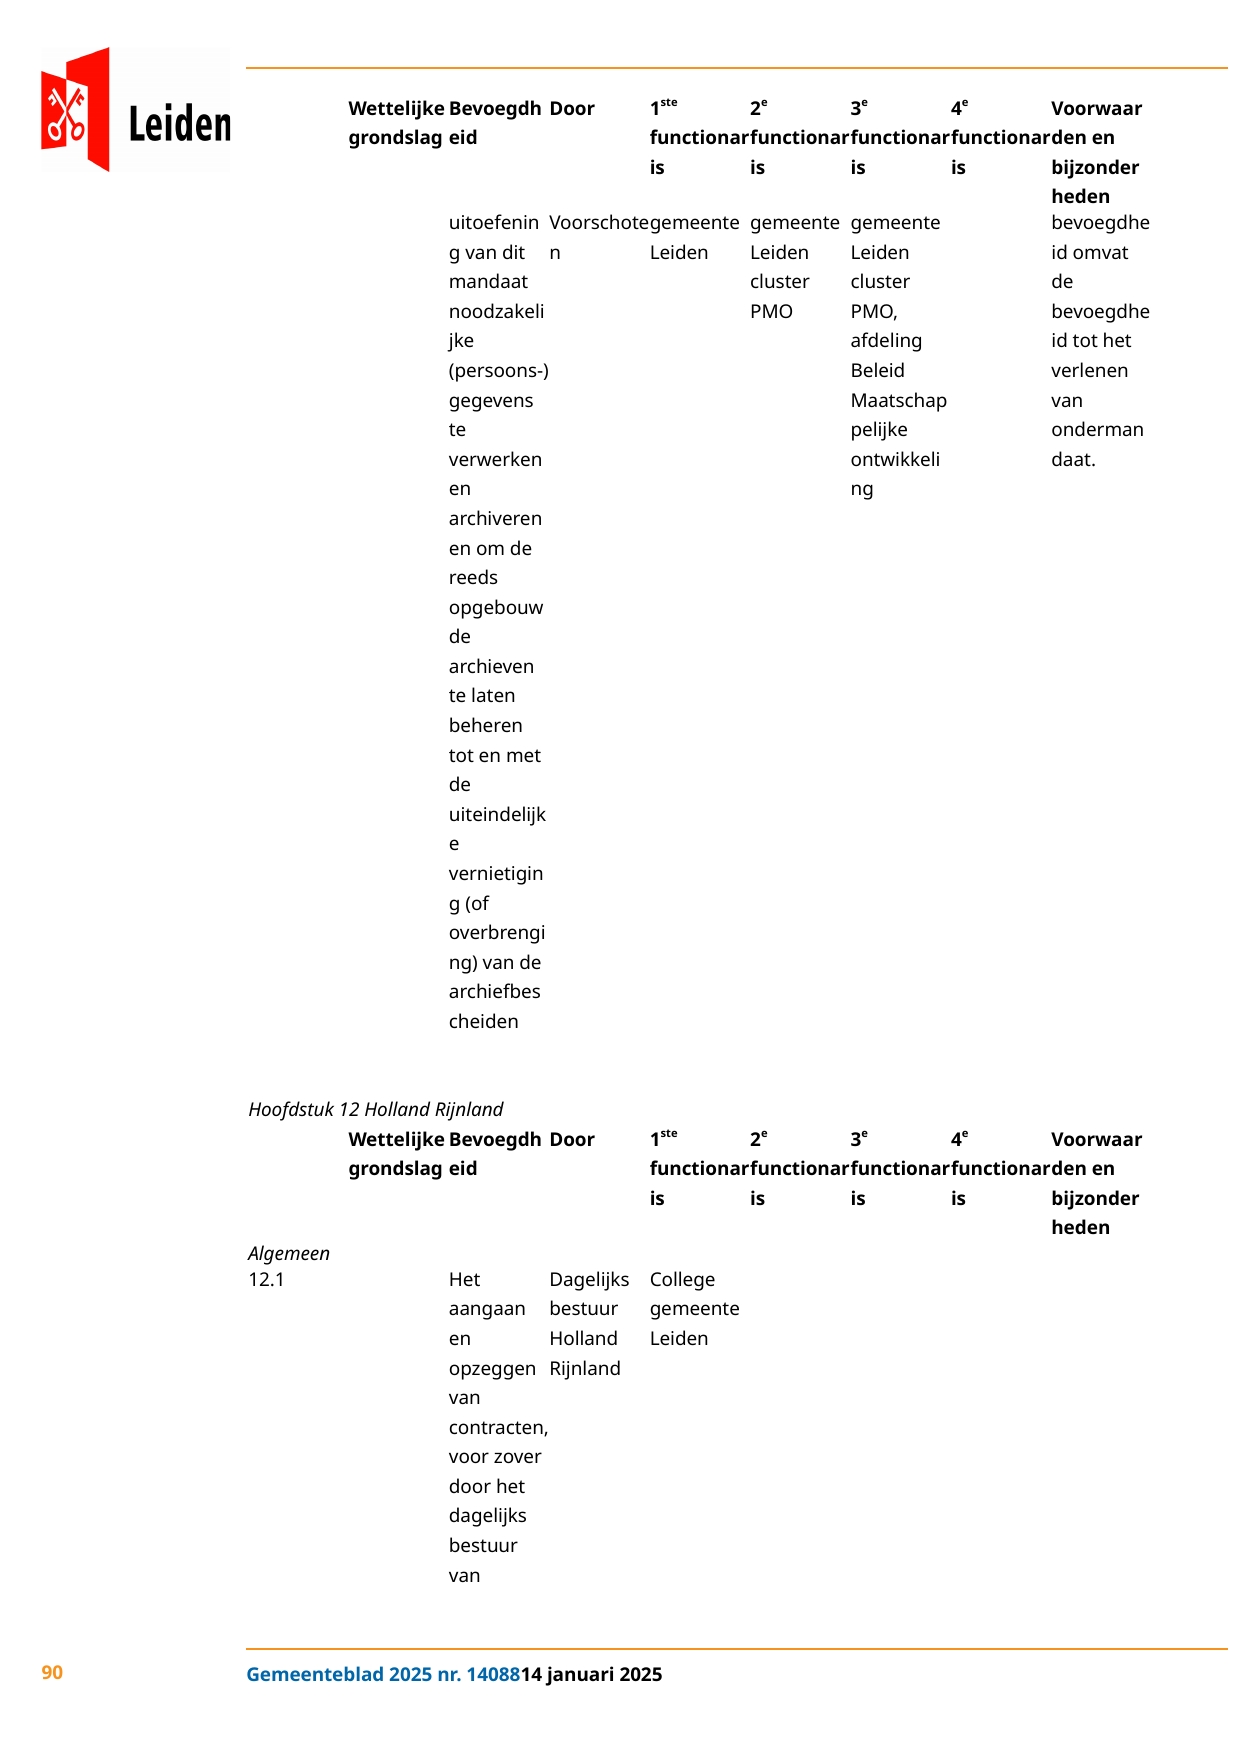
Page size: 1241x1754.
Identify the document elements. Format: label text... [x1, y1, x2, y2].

table_cell [750, 1266, 850, 1588]
table_cell [951, 1266, 1051, 1588]
table_cell [348, 1266, 449, 1588]
table_header 2e functionaris [750, 95, 850, 209]
table_header Wettelijke grondslag [348, 1126, 449, 1240]
table_cell bevoegdheid omvat de bevoegdheid tot het verlenen van ondermandaat. [1051, 209, 1152, 1034]
table_cell uitoefening van dit mandaat noodzakelijke (persoons-)gegevens te verwerken en archiveren en om de reeds opgebouwde archieven te laten beheren tot en met de uiteindelijke vernietiging (of overbrenging) van de archiefbescheiden [449, 209, 549, 1034]
table_cell gemeente Leiden cluster PMO, afdeling Beleid Maatschappelijke ontwikkeling [850, 209, 951, 1034]
table_header 3e functionaris [850, 1126, 951, 1240]
table_cell [951, 209, 1051, 1034]
table_header Bevoegdheid [449, 1126, 549, 1240]
table_header 3e functionaris [850, 95, 951, 209]
table_header 1ste functionaris [650, 1126, 750, 1240]
table_cell [1051, 1266, 1152, 1588]
table_header 2e functionaris [750, 1126, 850, 1240]
table_cell [348, 209, 449, 1034]
table_cell Voorschoten [549, 209, 649, 1034]
text Hoofdstuk 12 Holland Rijnland [248, 1096, 1152, 1122]
table_cell College gemeente Leiden [650, 1266, 750, 1588]
table_header Bevoegdheid [449, 95, 549, 209]
table_header 4e functionaris [951, 1126, 1051, 1240]
table_header Door [549, 1126, 649, 1240]
table_cell Dagelijks bestuur Holland Rijnland [549, 1266, 649, 1588]
table_header Voorwaarden en bijzonderheden [1051, 1126, 1152, 1240]
table_header [248, 1126, 348, 1240]
table_header Voorwaarden en bijzonderheden [1051, 95, 1152, 209]
table_header Door [549, 95, 649, 209]
table_cell [850, 1266, 951, 1588]
picture [41, 47, 231, 172]
table_cell [248, 209, 348, 1034]
table_header 4e functionaris [951, 95, 1051, 209]
table_cell gemeente Leiden [650, 209, 750, 1034]
table_header Wettelijke grondslag [348, 95, 449, 209]
table_header 1ste functionaris [650, 95, 750, 209]
table_cell Het aangaan en opzeggen van contracten, voor zover door het dagelijks bestuur van [449, 1266, 549, 1588]
table_header [248, 95, 348, 209]
table_cell Algemeen [248, 1240, 1152, 1266]
table_cell gemeente Leiden cluster PMO [750, 209, 850, 1034]
table_cell 12.1 [248, 1266, 348, 1588]
